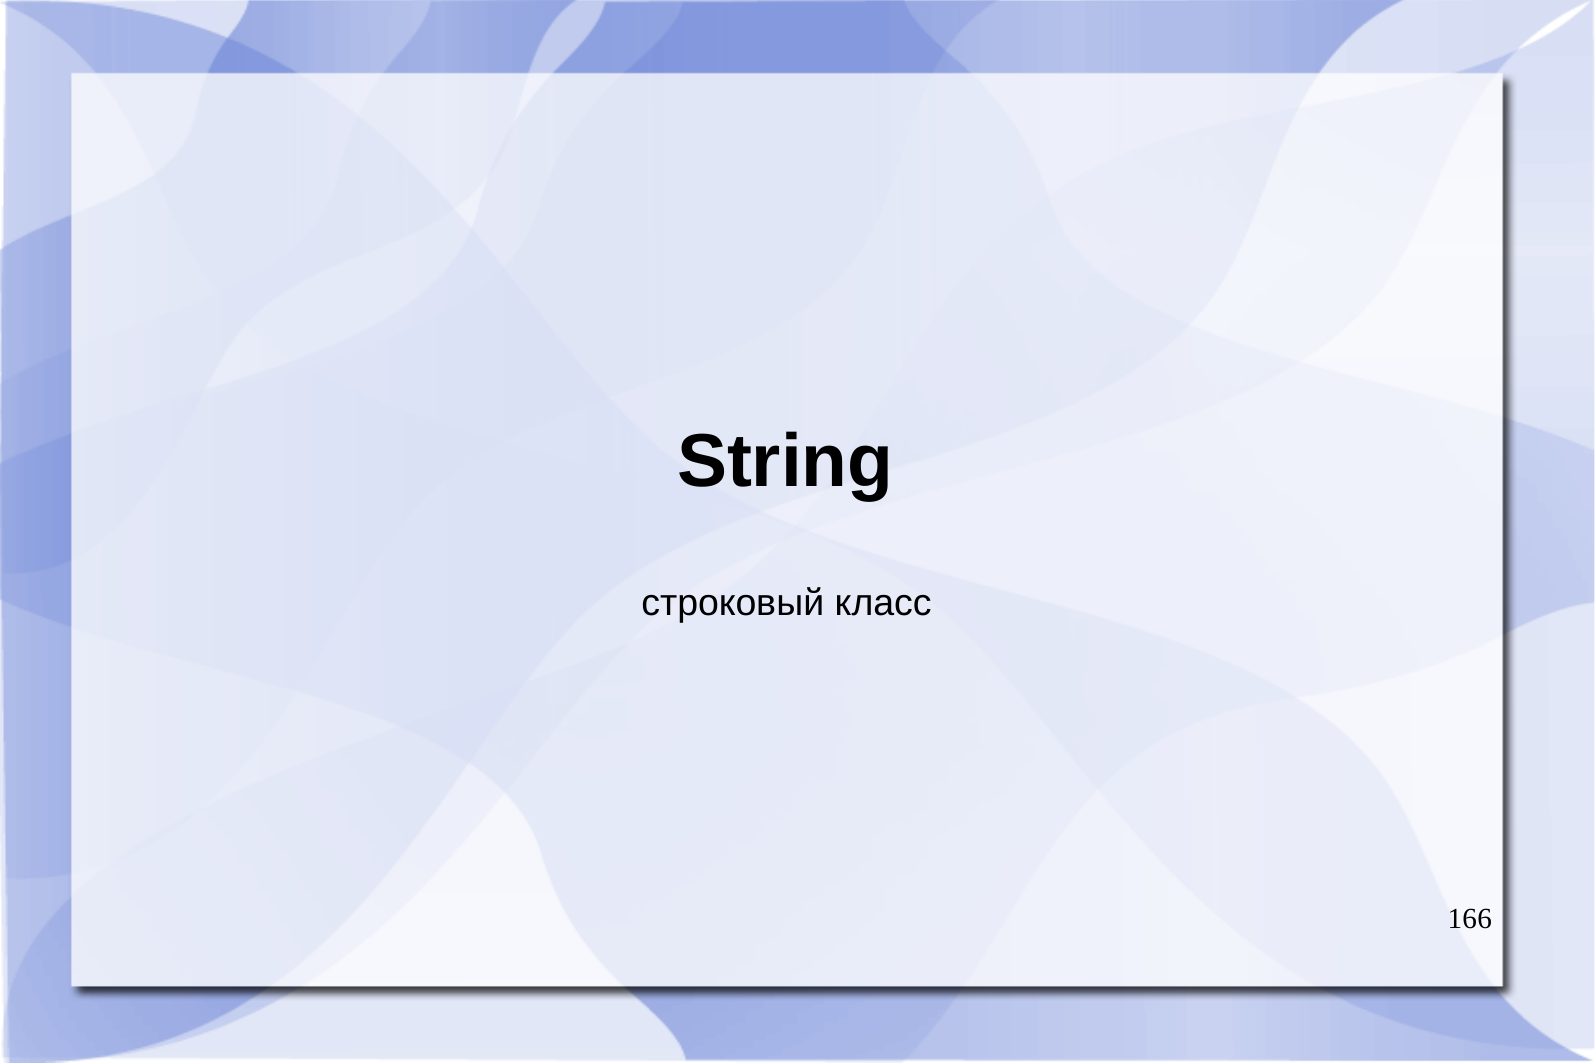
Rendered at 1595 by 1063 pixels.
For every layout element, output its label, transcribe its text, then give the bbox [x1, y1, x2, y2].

text_box строковый класс [626, 574, 968, 631]
picture [0, 0, 1595, 1063]
title String [72, 416, 1498, 505]
